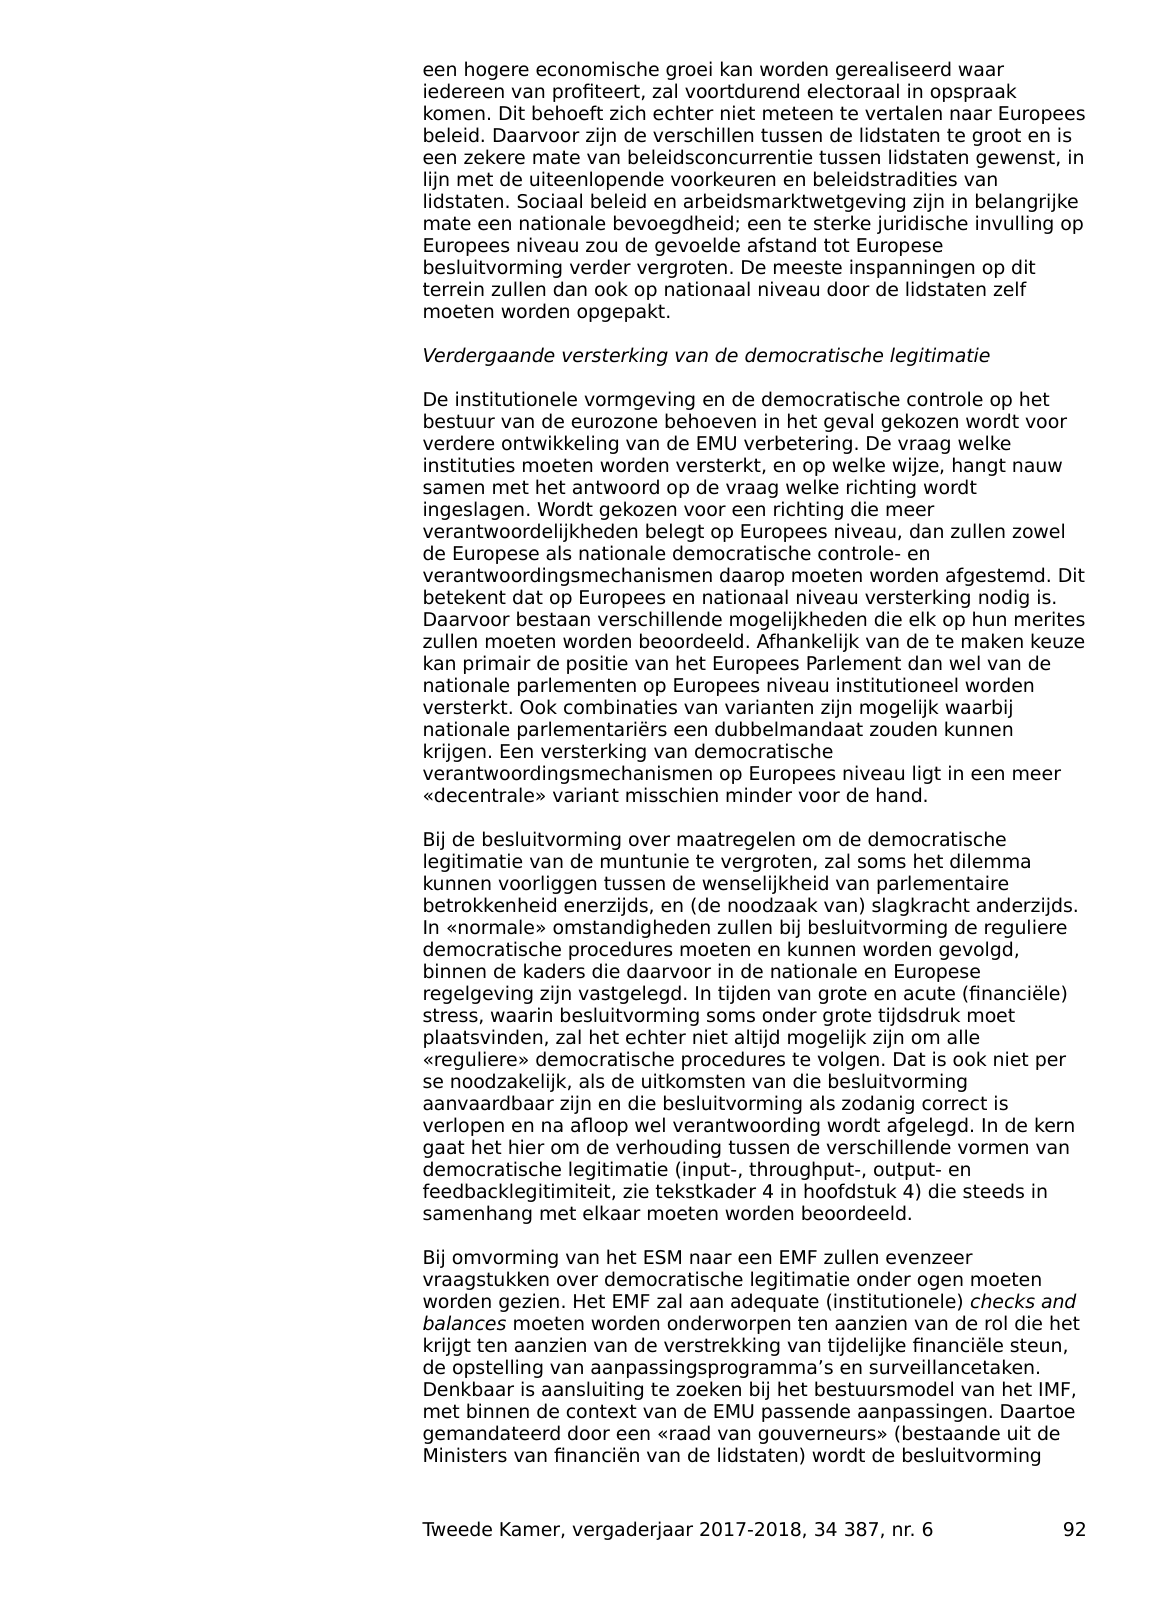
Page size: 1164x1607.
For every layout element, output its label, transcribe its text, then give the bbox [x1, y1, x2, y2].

text Bij de besluitvorming over maatregelen om de democratische legitimatie van de muntunie te vergroten, zal soms het dilemma kunnen voorliggen tussen de wenselijkheid van parlementaire betrokkenheid enerzijds, en (de noodzaak van) slagkracht anderzijds. In «normale» omstandigheden zullen bij besluitvorming de reguliere democratische procedures moeten en kunnen worden gevolgd, binnen de kaders die daarvoor in de nationale en Europese regelgeving zijn vastgelegd. In tijden van grote en acute (financiële) stress, waarin besluitvorming soms onder grote tijdsdruk moet plaatsvinden, zal het echter niet altijd mogelijk zijn om alle «reguliere» democratische procedures te volgen. Dat is ook niet per se noodzakelijk, als de uitkomsten van die besluitvorming aanvaardbaar zijn en die besluitvorming als zodanig correct is verlopen en na afloop wel verantwoording wordt afgelegd. In de kern gaat het hier om de verhouding tussen de verschillende vormen van democratische legitimatie (input-, throughput-, output- en feedbacklegitimiteit, zie tekstkader 4 in hoofdstuk 4) die steeds in samenhang met elkaar moeten worden beoordeeld. [422, 829, 1087, 1224]
subtitle Verdergaande versterking van de democratische legitimatie [422, 345, 1087, 367]
text De institutionele vormgeving en de democratische controle op het bestuur van de eurozone behoeven in het geval gekozen wordt voor verdere ontwikkeling van de EMU verbetering. De vraag welke instituties moeten worden versterkt, en op welke wijze, hangt nauw samen met het antwoord op de vraag welke richting wordt ingeslagen. Wordt gekozen voor een richting die meer verantwoordelijkheden belegt op Europees niveau, dan zullen zowel de Europese als nationale democratische controle- en verantwoordingsmechanismen daarop moeten worden afgestemd. Dit betekent dat op Europees en nationaal niveau versterking nodig is. Daarvoor bestaan verschillende mogelijkheden die elk op hun merites zullen moeten worden beoordeeld. Afhankelijk van de te maken keuze kan primair de positie van het Europees Parlement dan wel van de nationale parlementen op Europees niveau institutioneel worden versterkt. Ook combinaties van varianten zijn mogelijk waarbij nationale parlementariërs een dubbelmandaat zouden kunnen krijgen. Een versterking van democratische verantwoordingsmechanismen op Europees niveau ligt in een meer «decentrale» variant misschien minder voor de hand. [422, 389, 1087, 807]
text een hogere economische groei kan worden gerealiseerd waar iedereen van profiteert, zal voortdurend electoraal in opspraak komen. Dit behoeft zich echter niet meteen te vertalen naar Europees beleid. Daarvoor zijn de verschillen tussen de lidstaten te groot en is een zekere mate van beleidsconcurrentie tussen lidstaten gewenst, in lijn met de uiteenlopende voorkeuren en beleidstradities van lidstaten. Sociaal beleid en arbeidsmarktwetgeving zijn in belangrijke mate een nationale bevoegdheid; een te sterke juridische invulling op Europees niveau zou de gevoelde afstand tot Europese besluitvorming verder vergroten. De meeste inspanningen op dit terrein zullen dan ook op nationaal niveau door de lidstaten zelf moeten worden opgepakt. [422, 59, 1087, 323]
text Bij omvorming van het ESM naar een EMF zullen evenzeer vraagstukken over democratische legitimatie onder ogen moeten worden gezien. Het EMF zal aan adequate (institutionele) checks and balances moeten worden onderworpen ten aanzien van de rol die het krijgt ten aanzien van de verstrekking van tijdelijke financiële steun, de opstelling van aanpassingsprogramma’s en surveillancetaken. Denkbaar is aansluiting te zoeken bij het bestuursmodel van het IMF, met binnen de context van de EMU passende aanpassingen. Daartoe gemandateerd door een «raad van gouverneurs» (bestaande uit de Ministers van financiën van de lidstaten) wordt de besluitvorming [422, 1247, 1087, 1467]
